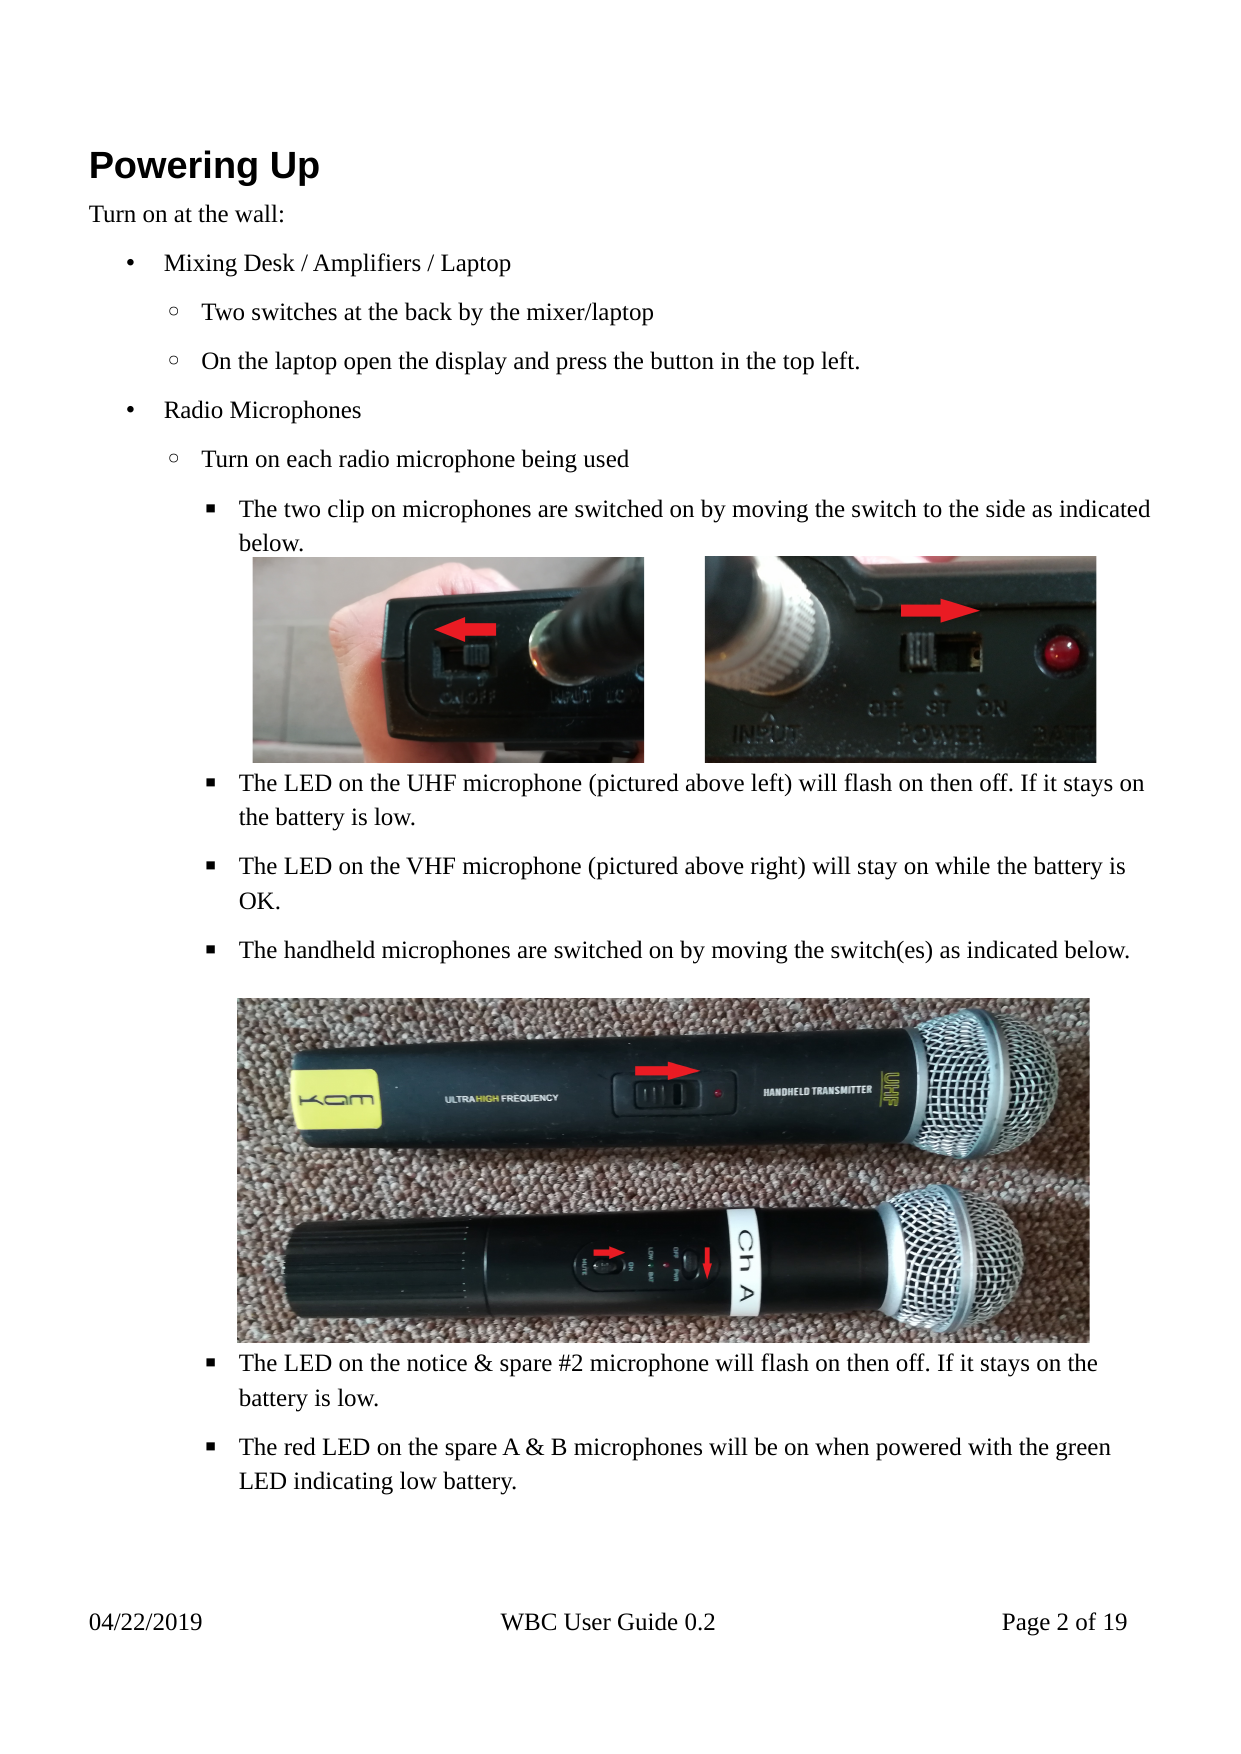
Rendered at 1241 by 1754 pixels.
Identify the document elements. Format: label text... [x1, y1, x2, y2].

list The two clip on microphones are switched on by moving the switch to the side as indicated below. [201, 494, 1152, 557]
text Turn on at the wall: [88, 199, 1152, 228]
list The handheld microphones are switched on by moving the switch(es) as indicated below. [201, 935, 1152, 964]
list The LED on the VHF microphone (pictured above right) will stay on while the battery is OK. [201, 851, 1152, 915]
list Mixing Desk / Amplifiers / Laptop [126, 248, 1152, 277]
list The red LED on the spare A & B microphones will be on when powered with the green LED indicating low battery. [201, 1432, 1152, 1495]
picture [237, 998, 1090, 1190]
subtitle Powering Up [88, 143, 1152, 187]
list The LED on the notice & spare #2 microphone will flash on then off. If it stays on the battery is low. [201, 984, 1152, 1412]
list The LED on the UHF microphone (pictured above left) will flash on then off. If it stays on the battery is low. [201, 763, 1152, 831]
picture [252, 557, 645, 763]
list Radio Microphones [126, 396, 1152, 424]
list Turn on each radio microphone being used [163, 444, 1152, 473]
list Two switches at the back by the mixer/laptop [163, 297, 1152, 326]
list On the laptop open the display and press the button in the top left. [163, 346, 1152, 375]
picture [704, 556, 1097, 763]
